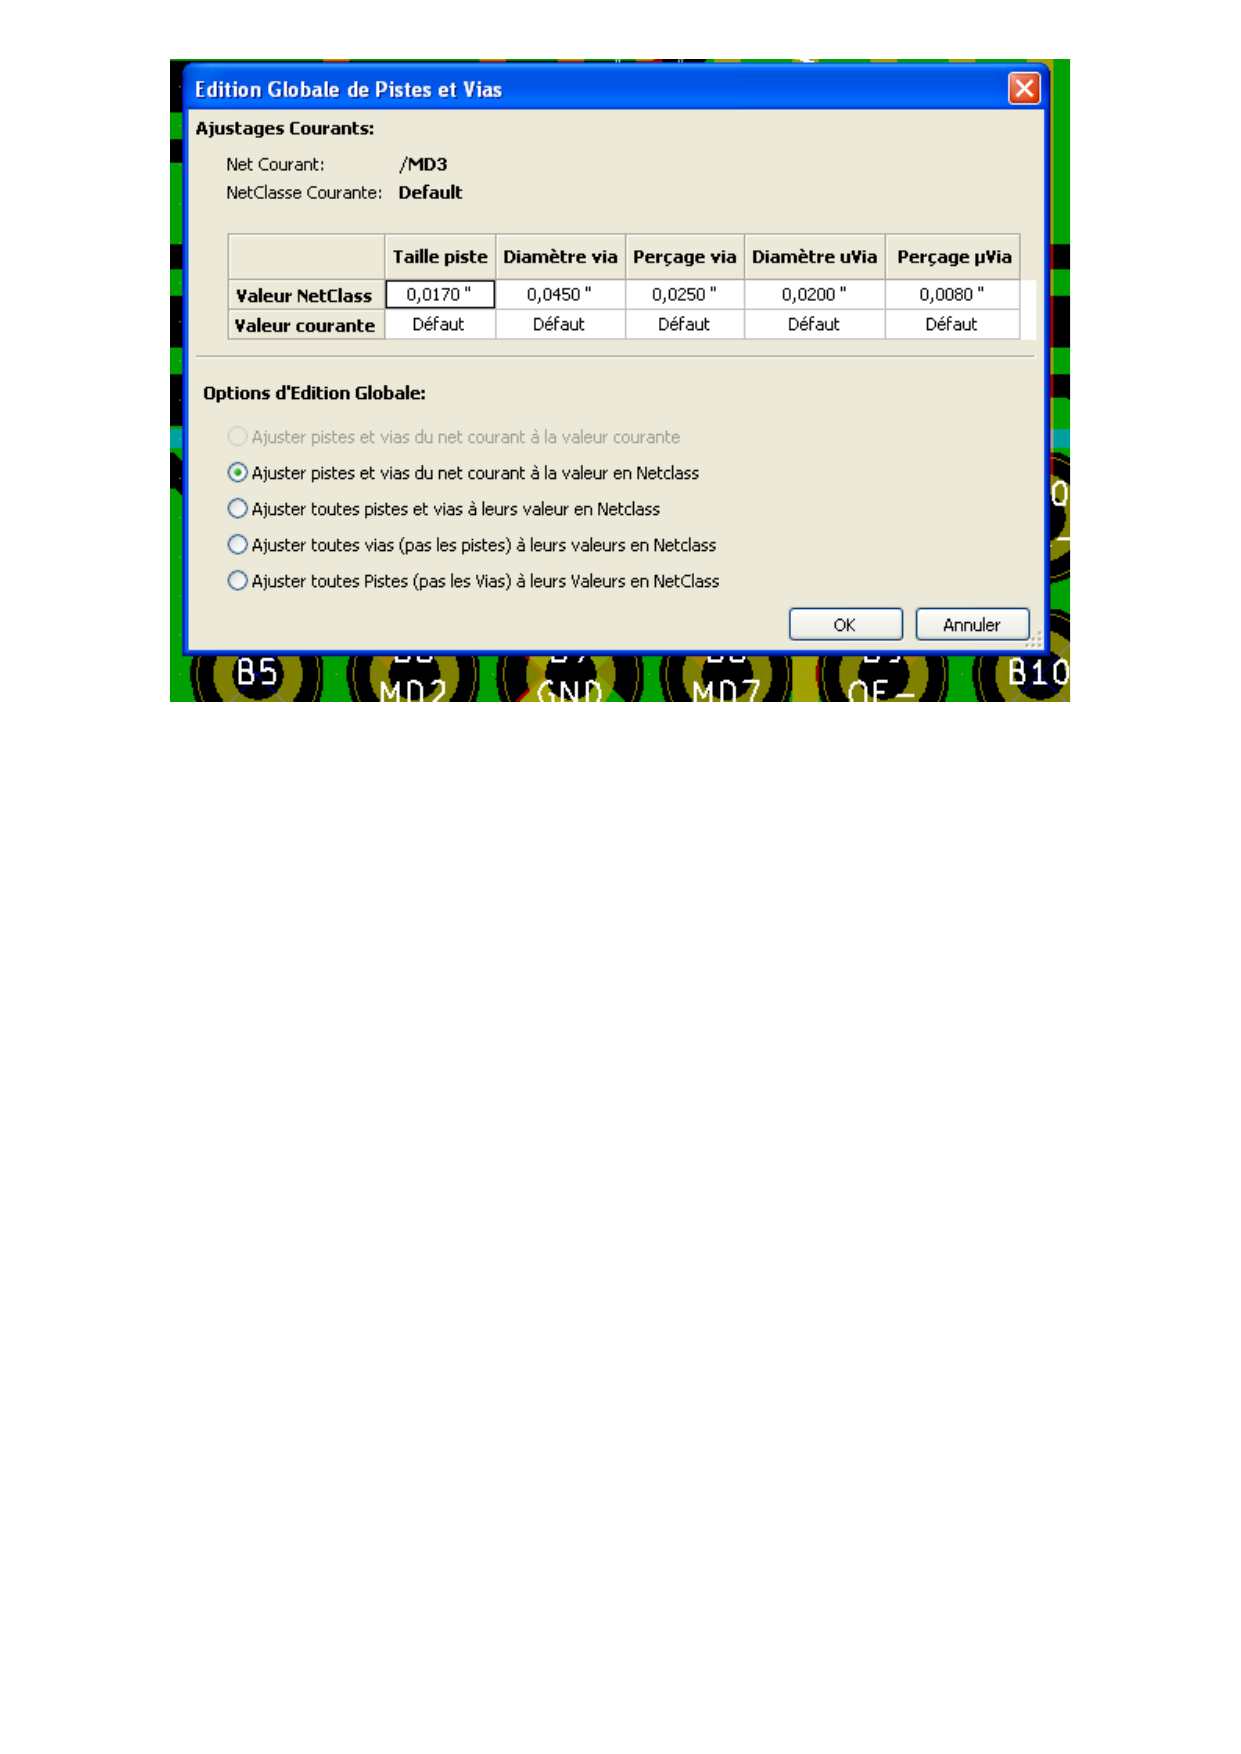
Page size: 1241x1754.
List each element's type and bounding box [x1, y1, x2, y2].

picture [170, 59, 1071, 702]
